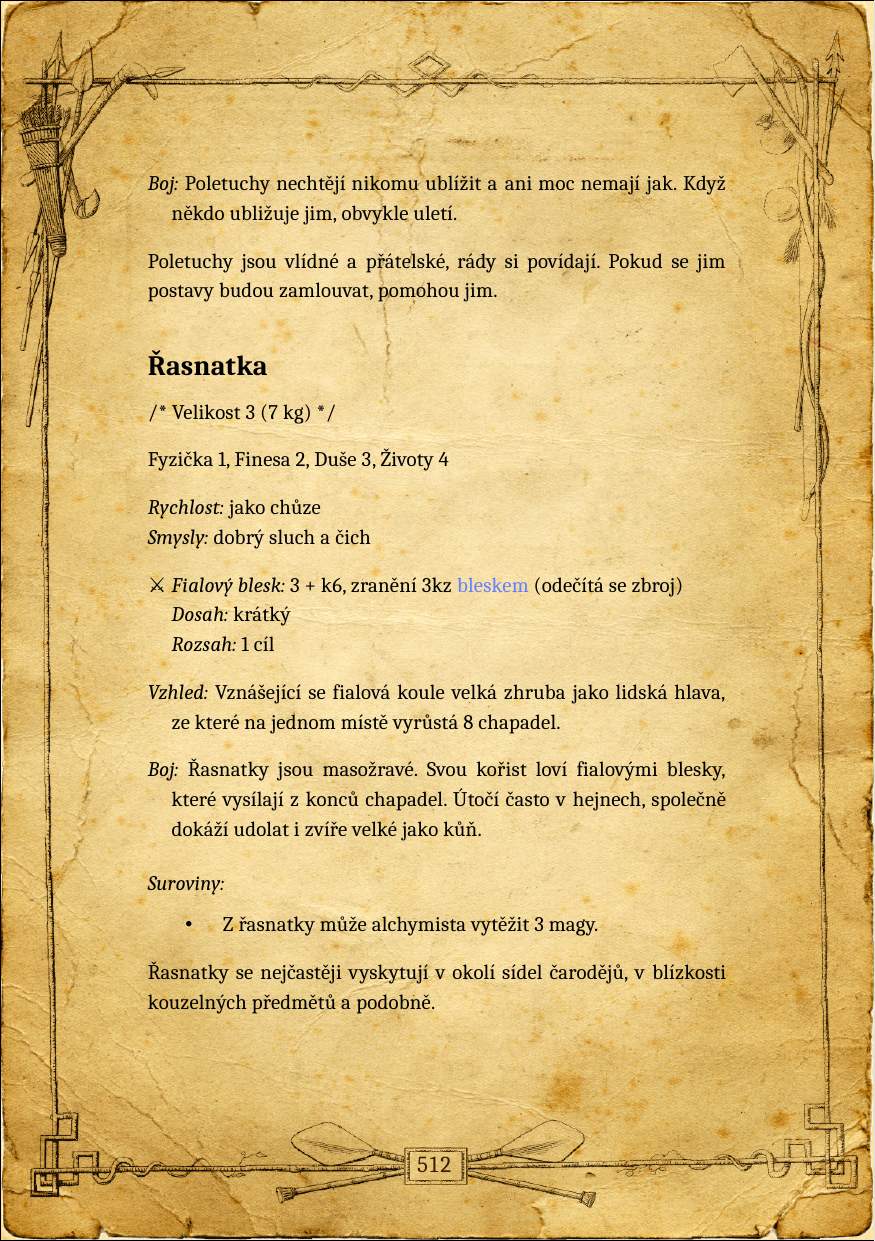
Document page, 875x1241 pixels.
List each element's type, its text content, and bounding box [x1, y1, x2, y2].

text Rychlost: jako chůze [148, 496, 726, 520]
text /* Velikost 3 (7 kg) */ [148, 401, 726, 424]
picture [1, 1, 874, 1240]
text Boj: Poletuchy nechtějí nikomu ublížit a⁠ ani moc nemají jak. Když někdo ubližuje jim, obvykle uletí. [148, 172, 726, 226]
text Suroviny: [148, 871, 726, 895]
text Řasnatky se nejčastěji vyskytují v⁠ okolí sídel čarodějů, v⁠ blízkosti kouzelných předmětů a⁠ podobně. [148, 961, 726, 1014]
text Fyzička 1, Finesa 2, Duše 3, Životy 4 [148, 448, 726, 472]
text Vzhled: Vznášející se fialová koule velká zhruba jako lidská hlava, ze které na jednom místě vyrůstá 8 chapadel. [148, 681, 726, 734]
text Poletuchy jsou vlídné a⁠ přátelské, rády si povídají. Pokud se jim postavy budou zamlouvat, pomohou jim. [148, 249, 726, 303]
text Smysly: dobrý sluch a⁠ čich [148, 526, 726, 549]
text Rozsah: 1 cíl [171, 633, 726, 657]
text ⚔ Fialový blesk: 3 + k6, zranění 3kz bleskem (odečítá se zbroj) [148, 573, 726, 597]
list Z⁠ řasnatky může alchymista vytěžit 3 magy. [185, 913, 726, 937]
text Boj: Řasnatky jsou masožravé. Svou kořist loví fialovými blesky, které vysílají z⁠ konců chapadel. Útočí často v⁠ hejnech, společně dokáží udolat i⁠ zvíře velké jako kůň. [148, 758, 726, 842]
subtitle Řasnatka [148, 350, 726, 383]
text Dosah: krátký [171, 603, 726, 627]
